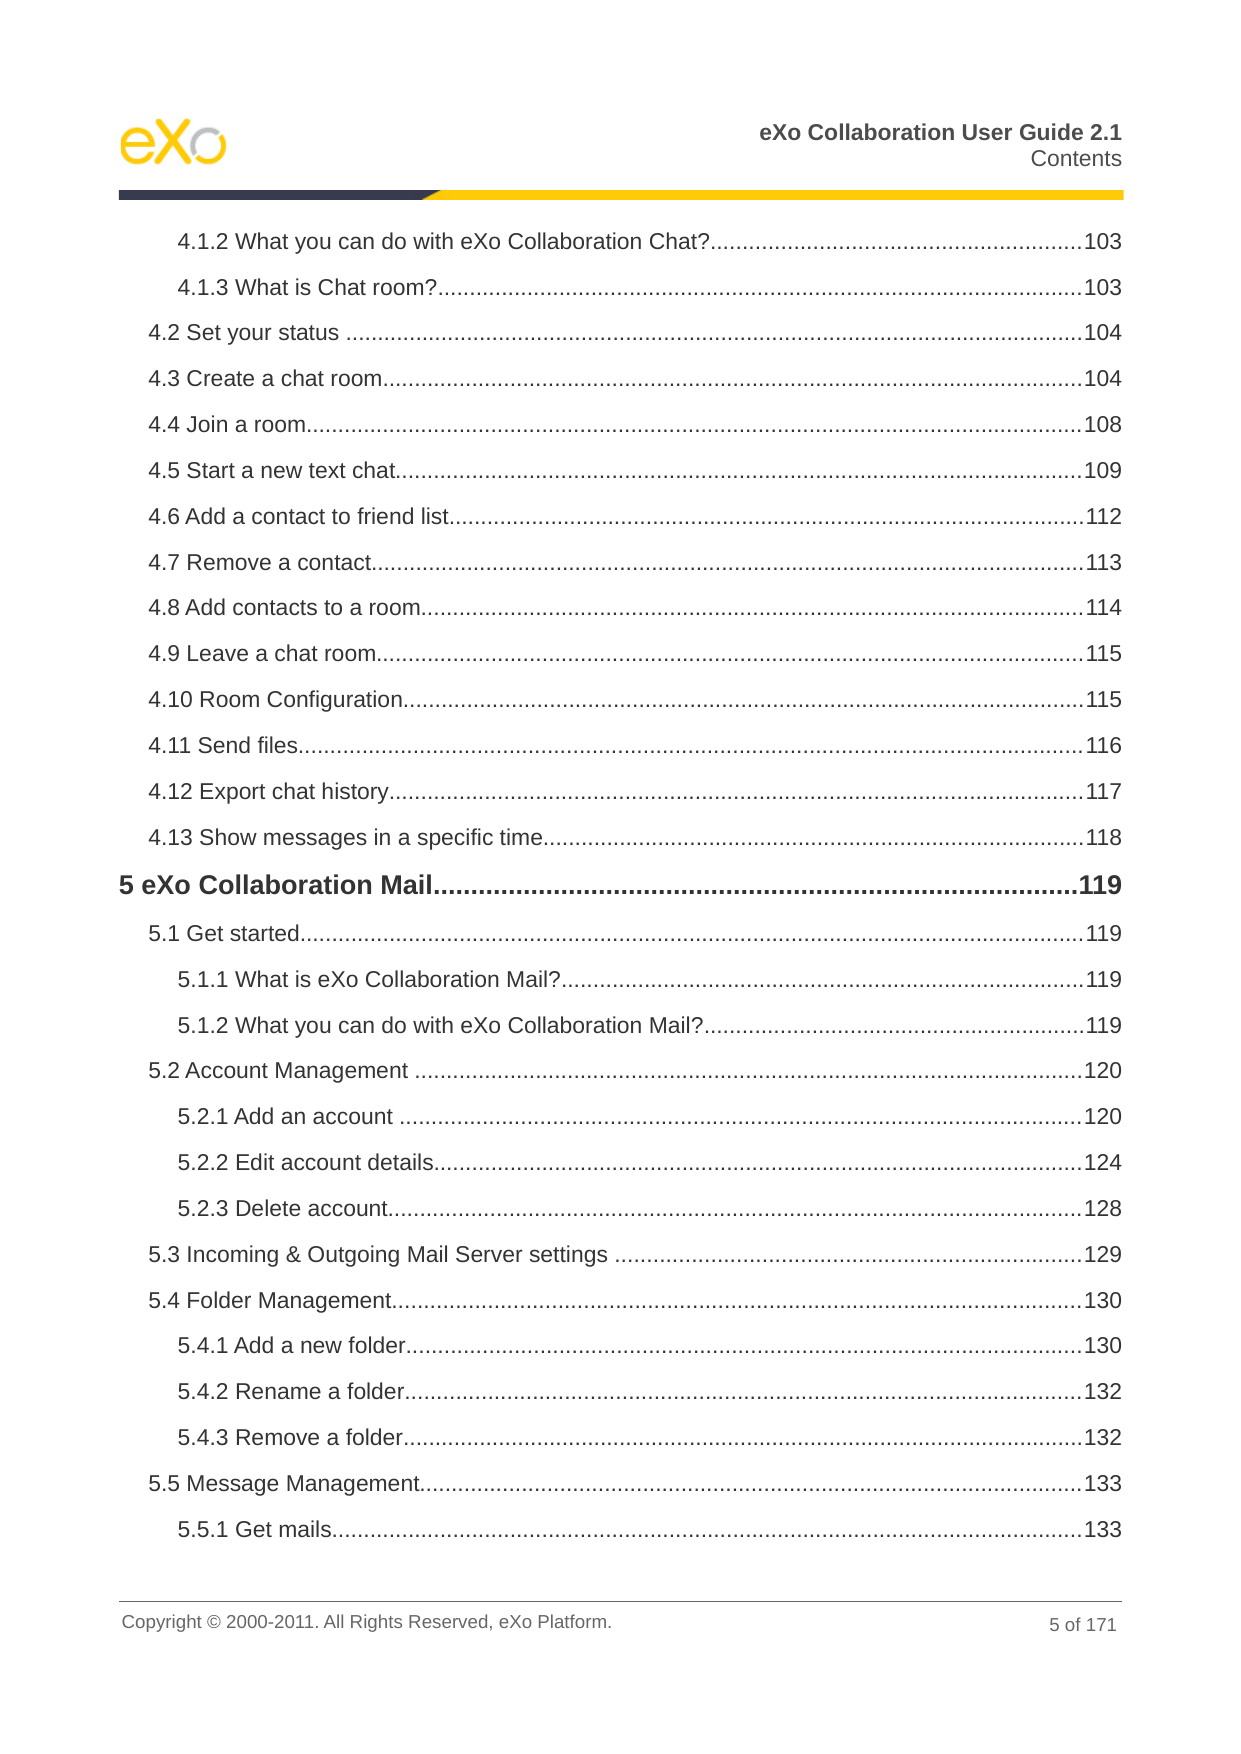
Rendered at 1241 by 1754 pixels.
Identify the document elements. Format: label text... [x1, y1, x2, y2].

text 4.4 Join a room 108 [148, 411, 1122, 437]
text 4.13 Show messages in a specific time 118 [148, 823, 1122, 850]
text 4.10 Room Configuration 115 [148, 686, 1122, 712]
text 5.1 Get started 119 [148, 920, 1122, 946]
text 5.1.2 What you can do with eXo Collaboration Mail? 119 [177, 1012, 1122, 1038]
text 5.4.3 Remove a folder 132 [177, 1424, 1122, 1451]
text 4.8 Add contacts to a room 114 [148, 594, 1122, 621]
text 4.1.2 What you can do with eXo Collaboration Chat? 103 [177, 228, 1122, 254]
text 4.12 Export chat history 117 [148, 778, 1122, 804]
text 5.4.1 Add a new folder 130 [177, 1332, 1122, 1359]
text 5.2.2 Edit account details 124 [177, 1149, 1122, 1176]
text 4.3 Create a chat room 104 [148, 365, 1122, 391]
text 5.4.2 Rename a folder 132 [177, 1378, 1122, 1405]
text 5.5 Message Management 133 [148, 1470, 1122, 1496]
text 4.11 Send files 116 [148, 732, 1122, 758]
text 5.2.1 Add an account 120 [177, 1103, 1122, 1130]
text 4.6 Add a contact to friend list 112 [148, 503, 1122, 529]
text 5.4 Folder Management 130 [148, 1287, 1122, 1313]
text 5.1.1 What is eXo Collaboration Mail? 119 [177, 966, 1122, 992]
text 5.5.1 Get mails 133 [177, 1516, 1122, 1542]
text 4.9 Leave a chat room 115 [148, 640, 1122, 666]
text 5.2 Account Management 120 [148, 1057, 1122, 1084]
text 4.2 Set your status 104 [148, 319, 1122, 346]
text 5.2.3 Delete account 128 [177, 1195, 1122, 1221]
text 4.7 Remove a contact 113 [148, 548, 1122, 575]
picture [120, 118, 227, 165]
text 4.1.3 What is Chat room? 103 [177, 273, 1122, 300]
picture [118, 190, 1124, 200]
text 4.5 Start a new text chat 109 [148, 457, 1122, 483]
text 5.3 Incoming & Outgoing Mail Server settings 129 [148, 1241, 1122, 1267]
text 5 eXo Collaboration Mail 119 [118, 869, 1122, 901]
